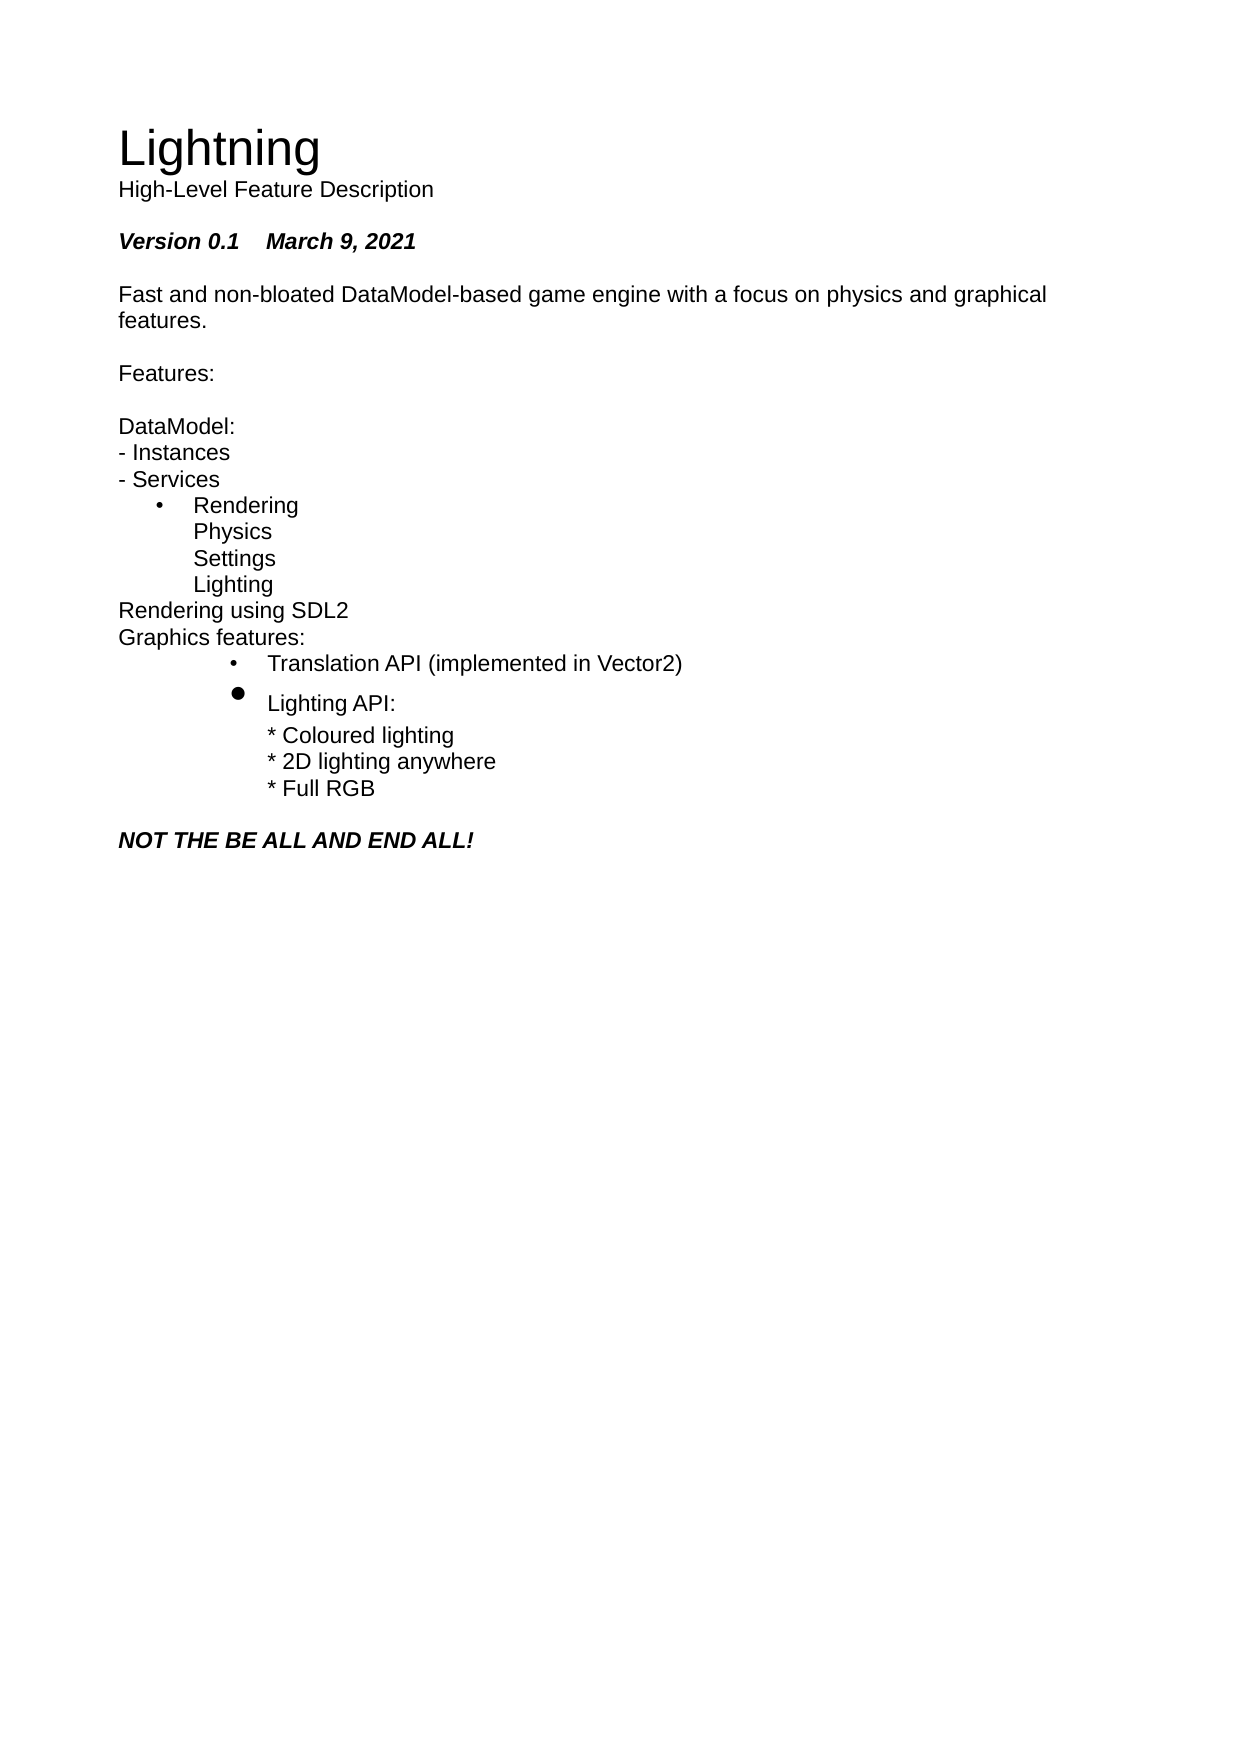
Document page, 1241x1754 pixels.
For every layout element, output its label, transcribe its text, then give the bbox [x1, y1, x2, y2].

text Fast and non-bloated DataModel-based game engine with a focus on physics and graphical features. [118, 281, 1122, 334]
text NOT THE BE ALL AND END ALL! [118, 827, 1122, 854]
text - Services [118, 466, 1122, 492]
text Rendering using SDL2 [118, 597, 1122, 624]
list Rendering Physics Settings Lighting [156, 492, 1122, 597]
list Lighting API: * Coloured lighting * 2D lighting anywhere * Full RGB [229, 676, 1122, 801]
text Graphics features: [118, 624, 1122, 650]
text Features: [118, 360, 1122, 386]
text Version 0.1 March 9, 2021 [118, 202, 1122, 255]
text DataModel: [118, 413, 1122, 439]
list Translation API (implemented in Vector2) [229, 650, 1122, 676]
text - Instances [118, 439, 1122, 466]
text Lightning High-Level Feature Description [118, 118, 1122, 202]
